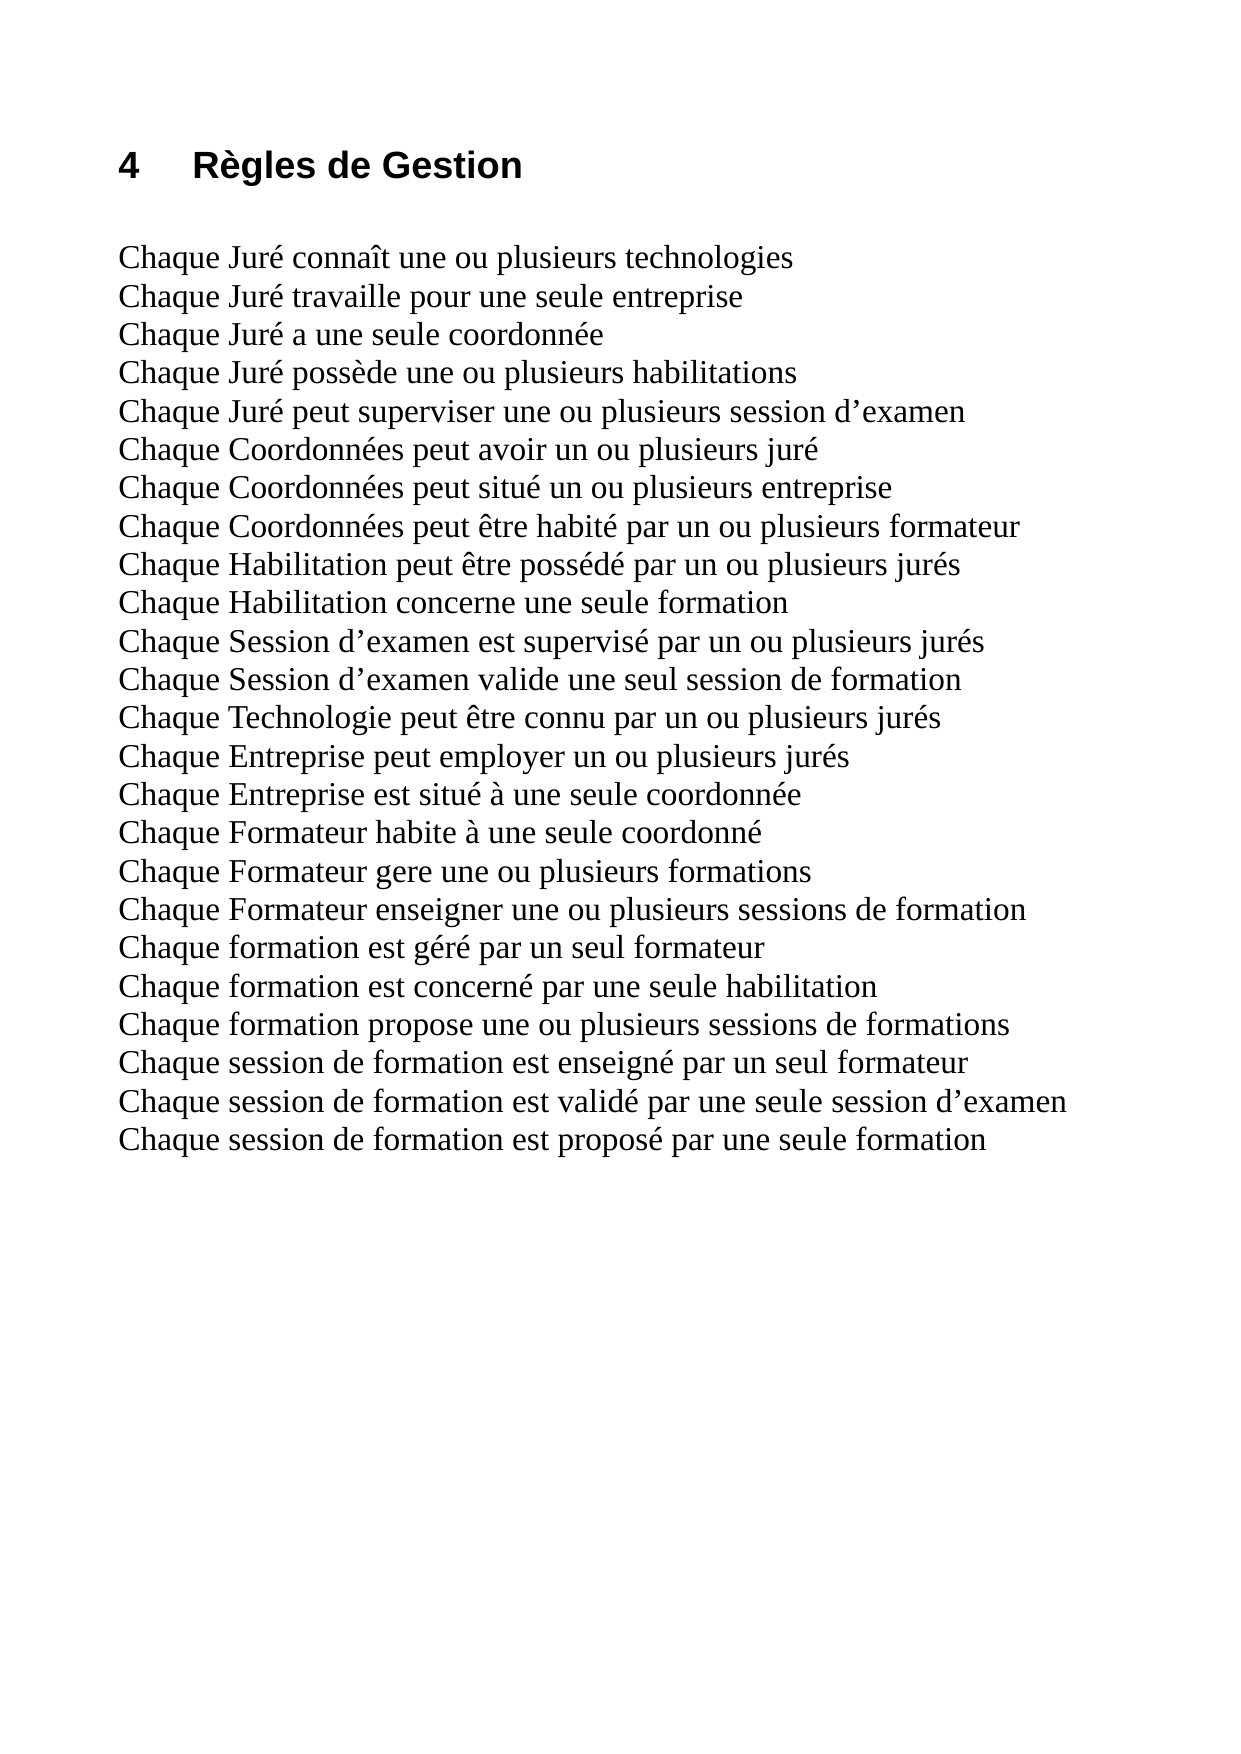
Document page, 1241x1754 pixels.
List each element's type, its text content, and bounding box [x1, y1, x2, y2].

text Chaque session de formation est validé par une seule session d’examen [118, 1081, 1122, 1119]
text Chaque Session d’examen est supervisé par un ou plusieurs jurés [118, 621, 1122, 659]
text Chaque Formateur gere une ou plusieurs formations [118, 851, 1122, 889]
text Chaque Habilitation peut être possédé par un ou plusieurs jurés [118, 544, 1122, 583]
text Chaque Entreprise peut employer un ou plusieurs jurés [118, 736, 1122, 774]
text Chaque Formateur enseigner une ou plusieurs sessions de formation [118, 889, 1122, 928]
text Chaque formation propose une ou plusieurs sessions de formations [118, 1004, 1122, 1043]
text Chaque session de formation est enseigné par un seul formateur [118, 1043, 1122, 1081]
text Chaque Juré a une seule coordonnée [118, 314, 1122, 353]
text Chaque Juré possède une ou plusieurs habilitations [118, 353, 1122, 391]
text Chaque Coordonnées peut avoir un ou plusieurs juré [118, 429, 1122, 468]
subtitle Règles de Gestion [118, 143, 1122, 187]
text Chaque Coordonnées peut situé un ou plusieurs entreprise [118, 468, 1122, 506]
text Chaque Habilitation concerne une seule formation [118, 583, 1122, 621]
text Chaque Formateur habite à une seule coordonné [118, 813, 1122, 851]
text Chaque formation est concerné par une seule habilitation [118, 966, 1122, 1004]
text Chaque Juré peut superviser une ou plusieurs session d’examen [118, 391, 1122, 429]
text Chaque Coordonnées peut être habité par un ou plusieurs formateur [118, 506, 1122, 544]
text Chaque Entreprise est situé à une seule coordonnée [118, 774, 1122, 813]
text Chaque Juré connaît une ou plusieurs technologies [118, 238, 1122, 276]
text Chaque Session d’examen valide une seul session de formation [118, 659, 1122, 698]
text Chaque Technologie peut être connu par un ou plusieurs jurés [118, 698, 1122, 736]
text Chaque session de formation est proposé par une seule formation [118, 1119, 1122, 1158]
text Chaque Juré travaille pour une seule entreprise [118, 276, 1122, 314]
text Chaque formation est géré par un seul formateur [118, 928, 1122, 966]
